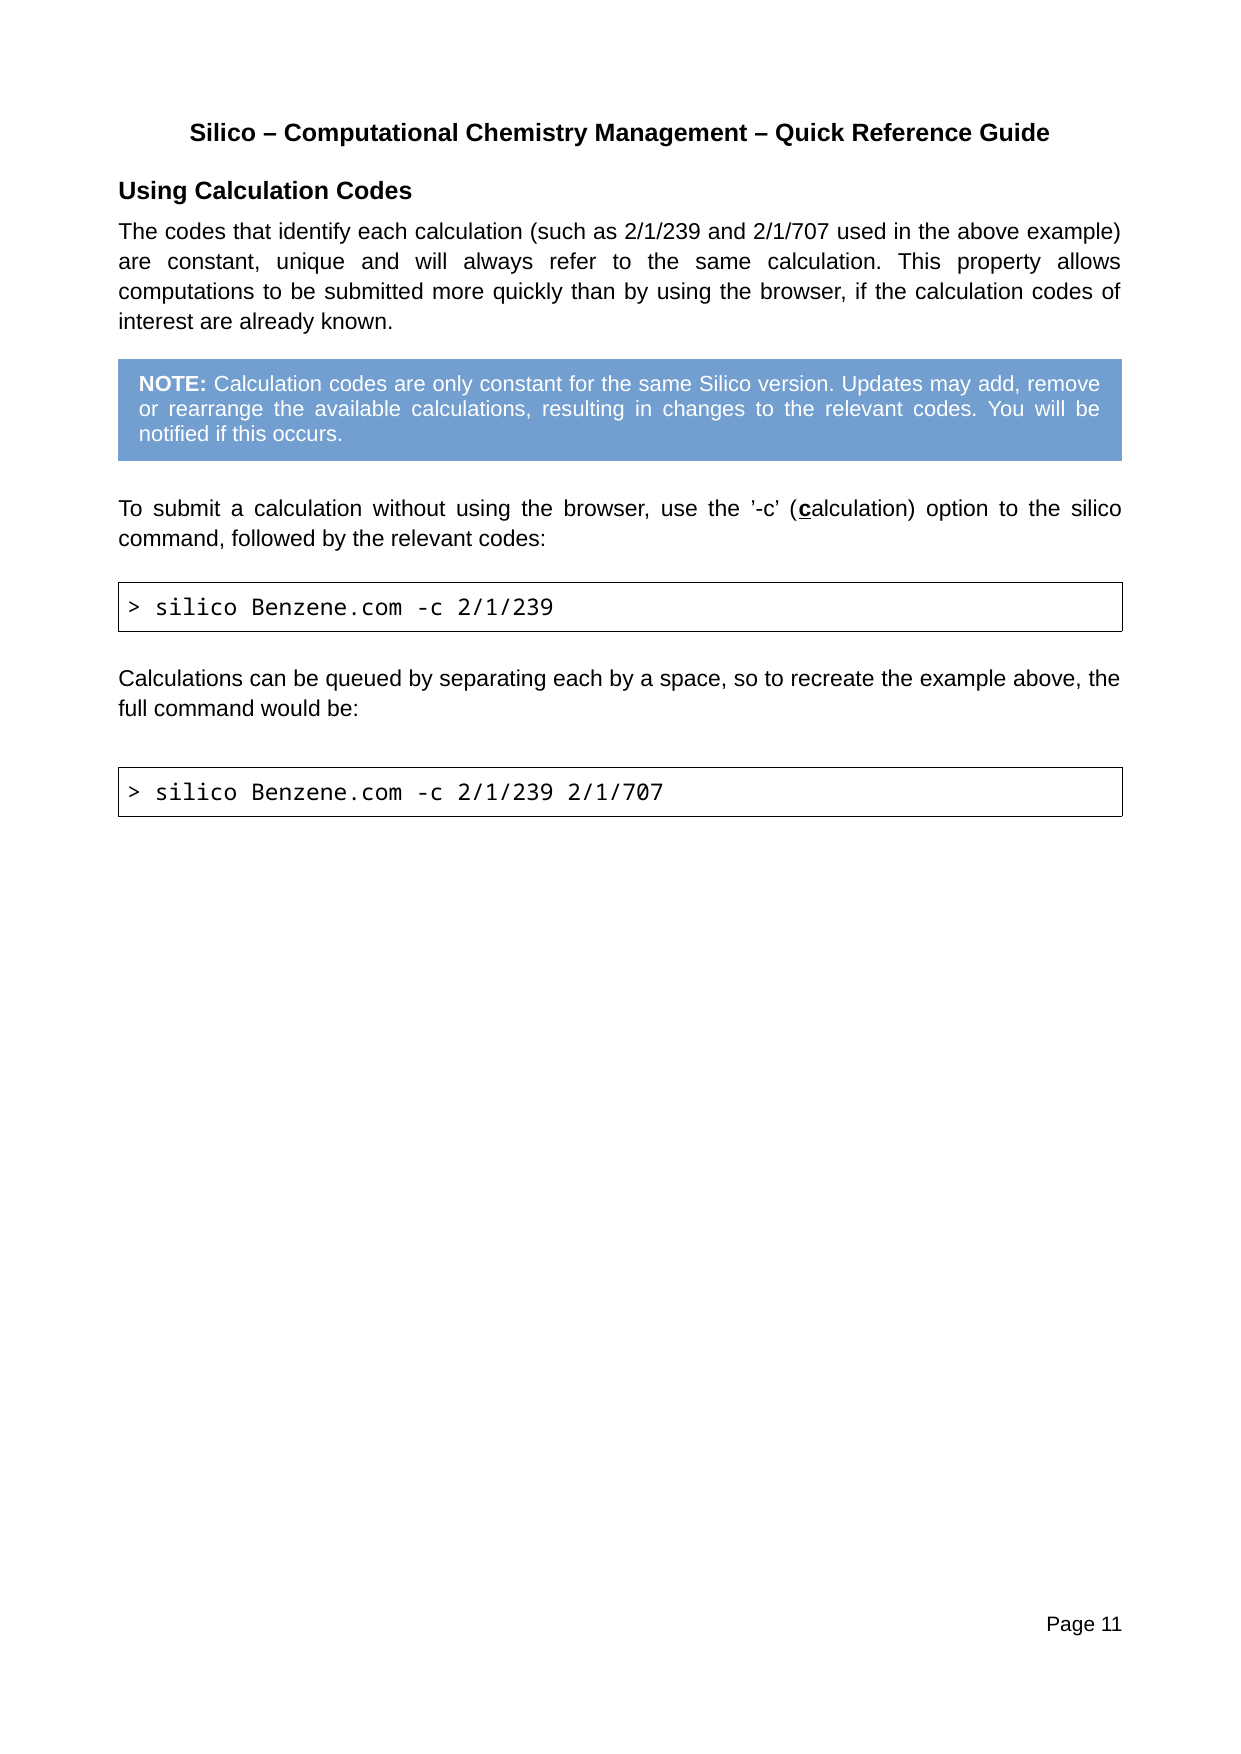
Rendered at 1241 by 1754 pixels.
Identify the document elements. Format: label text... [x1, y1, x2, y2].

subtitle Using Calculation Codes [118, 176, 1122, 205]
text > silico Benzene.com -c 2/1/239 [127, 591, 1113, 622]
text The codes that identify each calculation (such as 2/1/239 and 2/1/707 used in the above example) are constant, unique and will always refer to the same calculation. This property allows computations to be submitted more quickly than by using the browser, if the calculation codes of interest are already known. [118, 218, 1122, 334]
text To submit a calculation without using the browser, use the ’-c’ (calculation) option to the silico command, followed by the relevant codes: [118, 461, 1122, 552]
text [118, 570, 1122, 582]
text [119, 583, 1122, 631]
text [118, 353, 1122, 359]
text Calculations can be queued by separating each by a space, so to recreate the example above, the full command would be: [118, 632, 1122, 722]
text NOTE: Calculation codes are only constant for the same Silico version. Updates may add, remove or rearrange the available calculations, resulting in changes to the relevant codes. You will be notified if this occurs. [139, 370, 1101, 446]
text > silico Benzene.com -c 2/1/239 2/1/707 [127, 776, 1113, 807]
